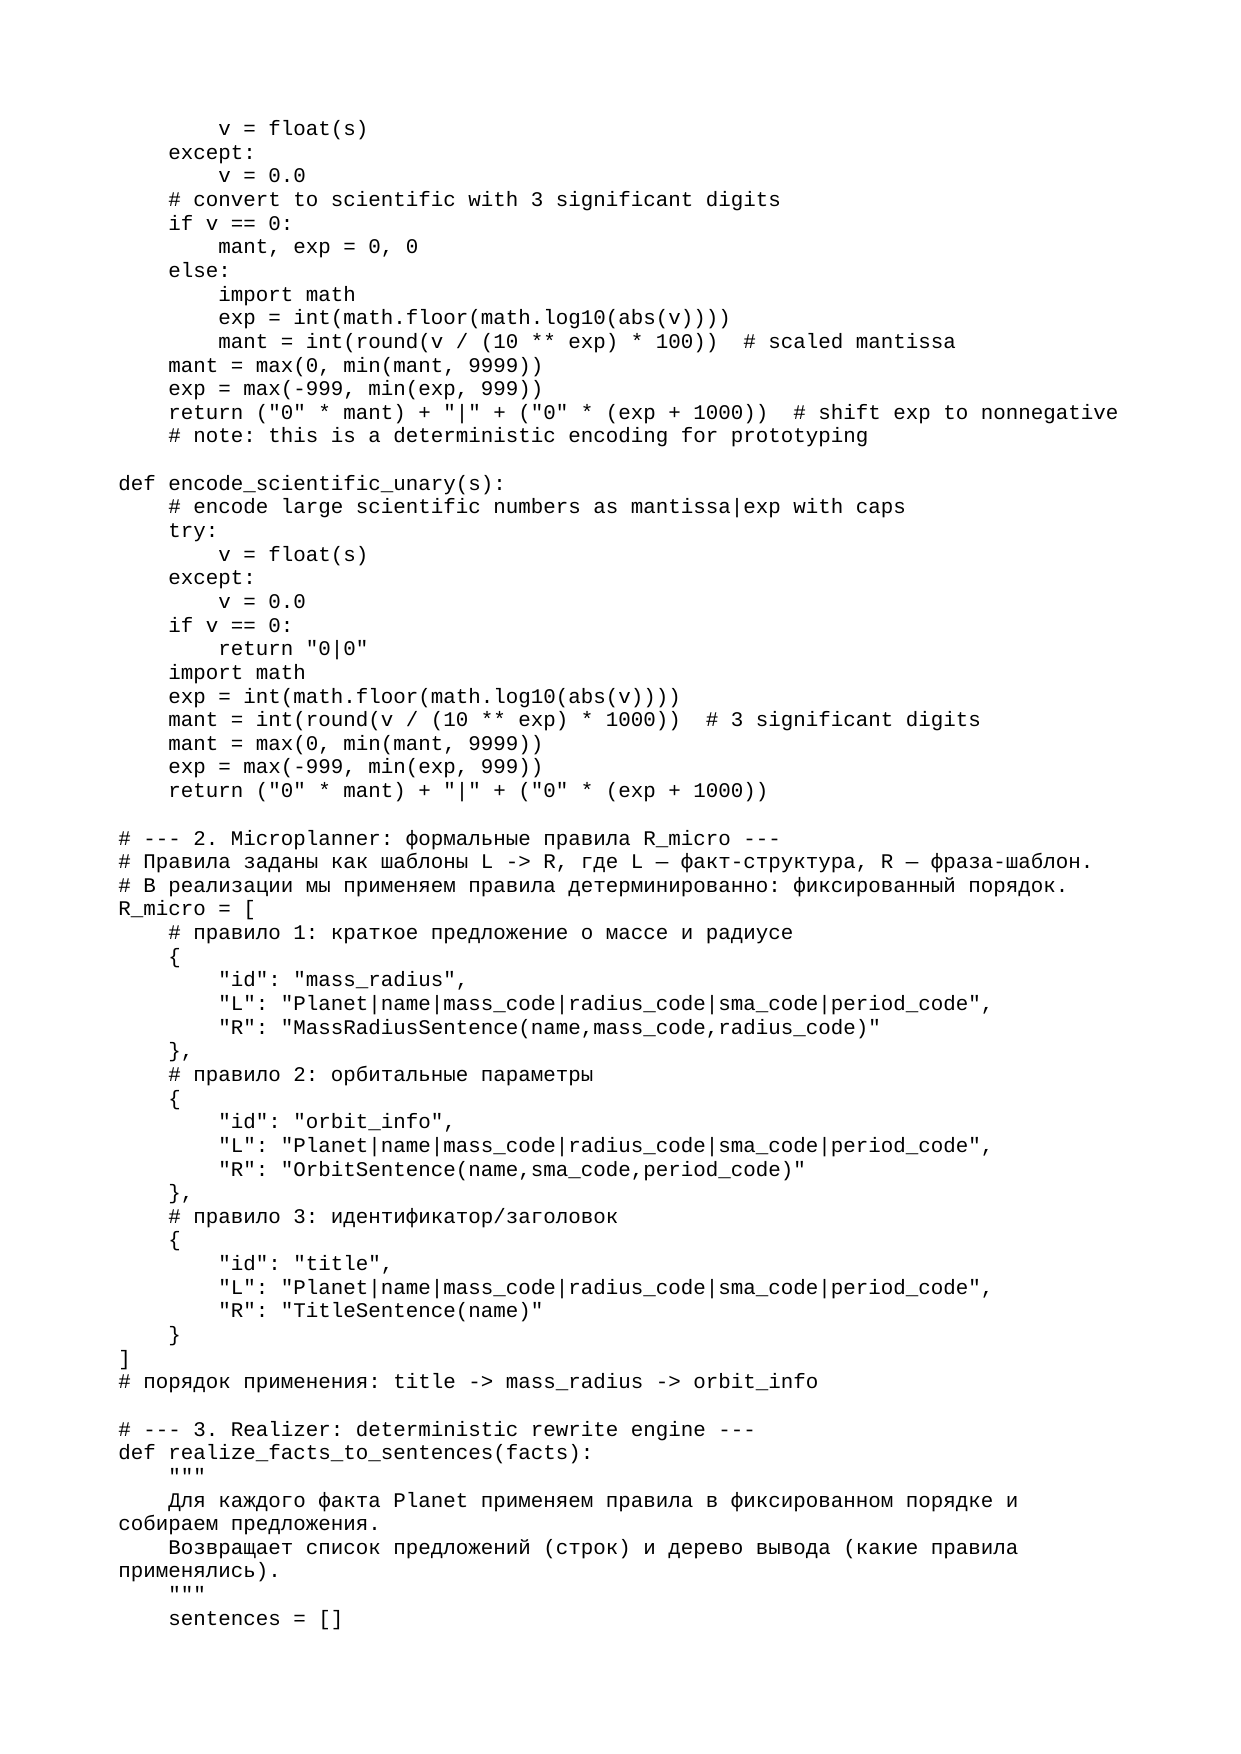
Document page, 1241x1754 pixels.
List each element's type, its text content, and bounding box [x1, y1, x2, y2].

text if v == 0: [118, 213, 1122, 236]
text # encode large scientific numbers as mantissa|exp with caps [118, 496, 1122, 520]
text # порядок применения: title -> mass_radius -> orbit_info [118, 1371, 1122, 1395]
text exp = int(math.floor(math.log10(abs(v)))) [118, 686, 1122, 709]
text "id": "orbit_info", [118, 1111, 1122, 1135]
text "R": "TitleSentence(name)" [118, 1300, 1122, 1324]
text exp = max(-999, min(exp, 999)) [118, 378, 1122, 402]
text # правило 2: орбитальные параметры [118, 1064, 1122, 1088]
text mant = int(round(v / (10 ** exp) * 100)) # scaled mantissa [118, 331, 1122, 354]
text except: [118, 142, 1122, 165]
text return "0|0" [118, 638, 1122, 662]
text if v == 0: [118, 615, 1122, 638]
text mant = max(0, min(mant, 9999)) [118, 733, 1122, 757]
text except: [118, 567, 1122, 591]
text "L": "Planet|name|mass_code|radius_code|sma_code|period_code", [118, 993, 1122, 1017]
text """ [118, 1584, 1122, 1608]
text # --- 3. Realizer: deterministic rewrite engine --- [118, 1419, 1122, 1442]
text import math [118, 662, 1122, 686]
text "R": "MassRadiusSentence(name,mass_code,radius_code)" [118, 1017, 1122, 1040]
text else: [118, 260, 1122, 284]
text # правило 3: идентификатор/заголовок [118, 1206, 1122, 1229]
text return ("0" * mant) + "|" + ("0" * (exp + 1000)) # shift exp to nonnegative [118, 402, 1122, 426]
text }, [118, 1040, 1122, 1064]
text { [118, 1088, 1122, 1111]
text mant = int(round(v / (10 ** exp) * 1000)) # 3 significant digits [118, 709, 1122, 733]
text Для каждого факта Planet применяем правила в фиксированном порядке и собираем предложения. [118, 1489, 1122, 1537]
text "id": "title", [118, 1253, 1122, 1277]
text }, [118, 1182, 1122, 1206]
text sentences = [] [118, 1608, 1122, 1631]
text mant, exp = 0, 0 [118, 236, 1122, 260]
text return ("0" * mant) + "|" + ("0" * (exp + 1000)) [118, 780, 1122, 804]
text Возвращает список предложений (строк) и дерево вывода (какие правила применялись). [118, 1537, 1122, 1584]
text def realize_facts_to_sentences(facts): [118, 1442, 1122, 1466]
text try: [118, 520, 1122, 544]
text { [118, 1229, 1122, 1253]
text # note: this is a deterministic encoding for prototyping [118, 426, 1122, 449]
text v = 0.0 [118, 591, 1122, 615]
text } [118, 1324, 1122, 1348]
text mant = max(0, min(mant, 9999)) [118, 354, 1122, 378]
text "id": "mass_radius", [118, 969, 1122, 993]
text exp = int(math.floor(math.log10(abs(v)))) [118, 307, 1122, 331]
text # правило 1: краткое предложение о массе и радиусе [118, 922, 1122, 946]
text ] [118, 1348, 1122, 1371]
text exp = max(-999, min(exp, 999)) [118, 757, 1122, 780]
text "L": "Planet|name|mass_code|radius_code|sma_code|period_code", [118, 1277, 1122, 1300]
text v = 0.0 [118, 165, 1122, 189]
text "L": "Planet|name|mass_code|radius_code|sma_code|period_code", [118, 1135, 1122, 1158]
text v = float(s) [118, 118, 1122, 142]
text { [118, 946, 1122, 969]
text # convert to scientific with 3 significant digits [118, 189, 1122, 213]
text def encode_scientific_unary(s): [118, 473, 1122, 496]
text R_micro = [ [118, 898, 1122, 922]
text # --- 2. Microplanner: формальные правила R_micro --- [118, 827, 1122, 851]
text """ [118, 1466, 1122, 1489]
text "R": "OrbitSentence(name,sma_code,period_code)" [118, 1158, 1122, 1182]
text # В реализации мы применяем правила детерминированно: фиксированный порядок. [118, 875, 1122, 898]
text import math [118, 284, 1122, 307]
text # Правила заданы как шаблоны L -> R, где L — факт-структура, R — фраза-шаблон. [118, 851, 1122, 875]
text v = float(s) [118, 544, 1122, 567]
